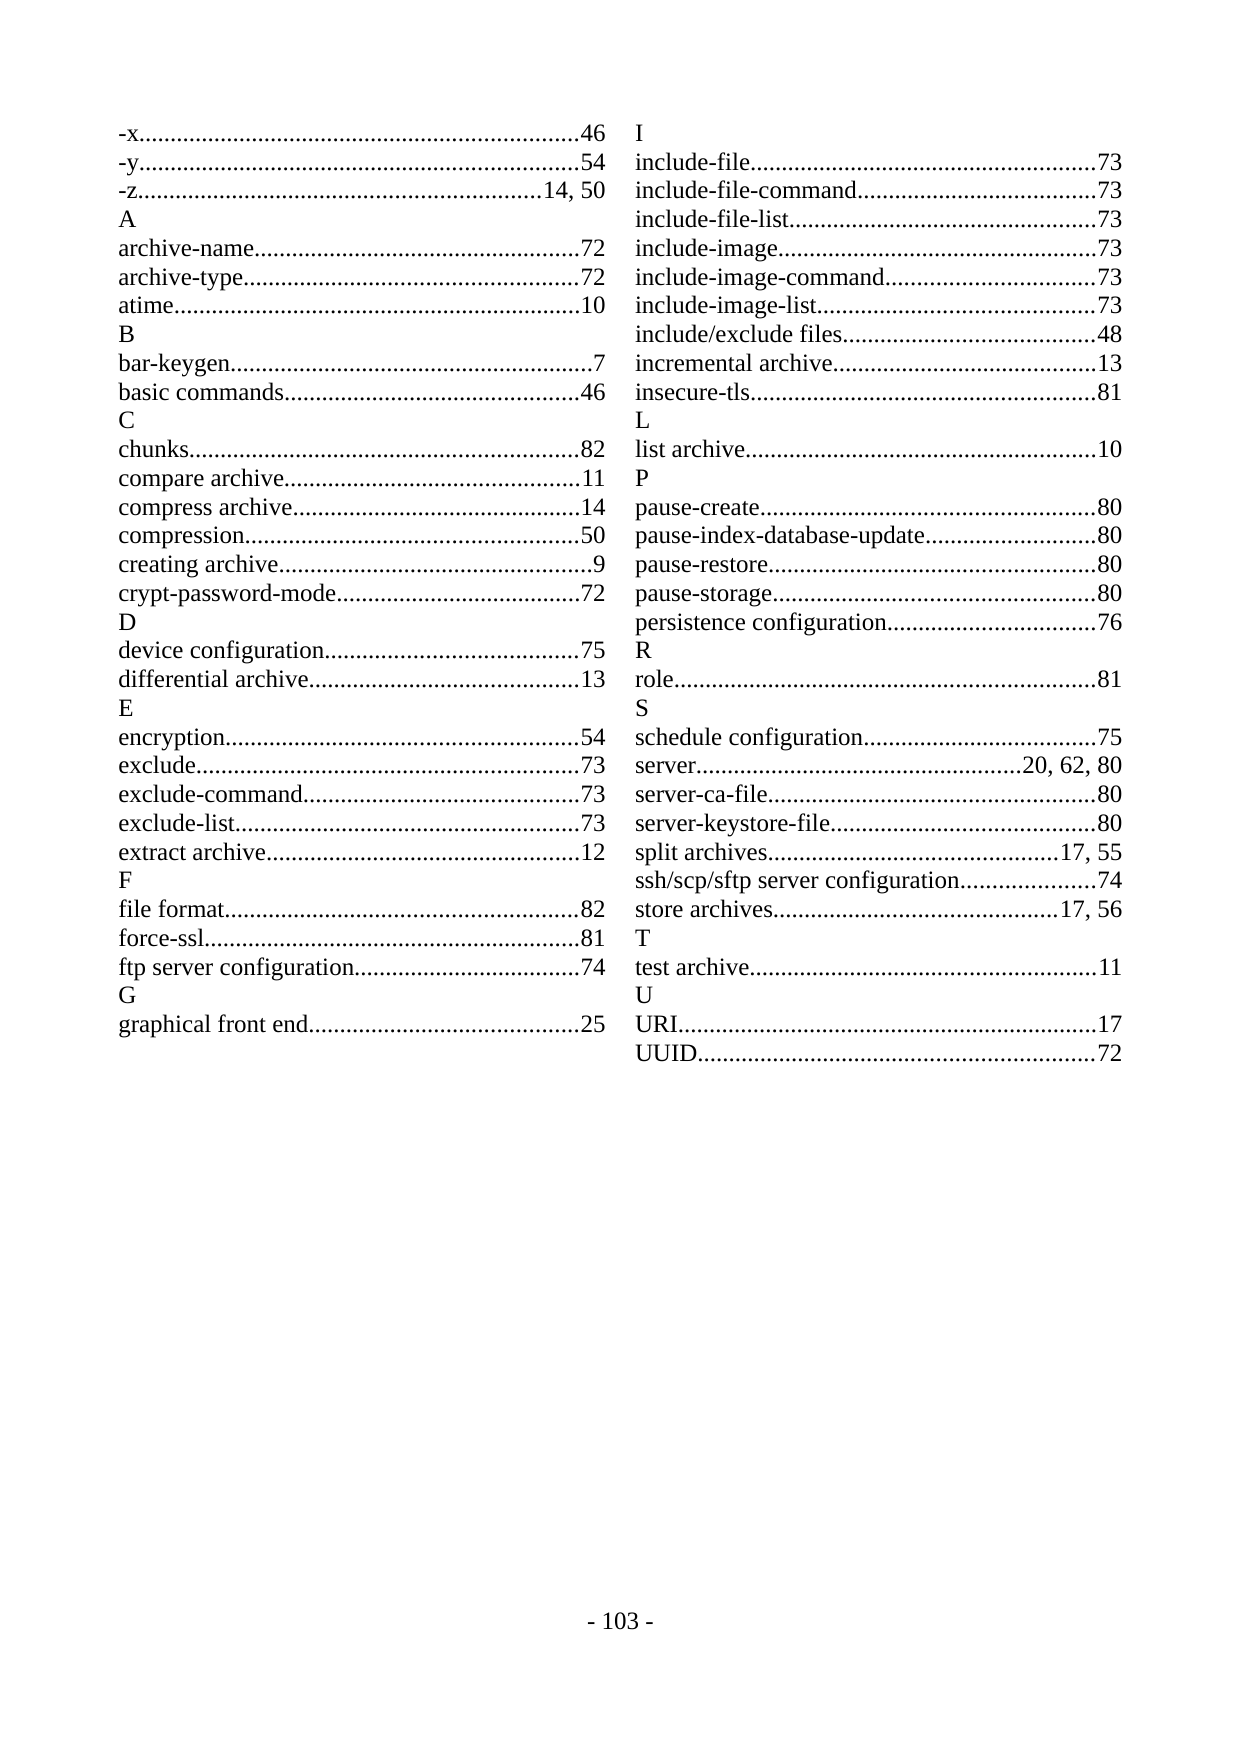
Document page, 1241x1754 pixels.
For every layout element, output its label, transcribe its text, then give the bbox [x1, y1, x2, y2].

text G [118, 981, 605, 1009]
text I [635, 118, 1122, 147]
text differential archive 13 [118, 664, 605, 693]
text graphical front end 25 [118, 1009, 605, 1038]
text -x 46 [118, 118, 605, 147]
text server-keystore-file 80 [635, 808, 1122, 837]
text test archive 11 [635, 952, 1122, 981]
text D [118, 607, 605, 636]
text include-file-command 73 [635, 176, 1122, 204]
text incremental archive 13 [635, 348, 1122, 377]
text exclude-list 73 [118, 808, 605, 837]
text insecure-tls 81 [635, 377, 1122, 406]
text -z 14, 50 [118, 176, 605, 204]
text compress archive 14 [118, 492, 605, 521]
text UUID 72 [635, 1038, 1122, 1067]
text P [635, 463, 1122, 492]
text ftp server configuration 74 [118, 952, 605, 981]
text server-ca-file 80 [635, 779, 1122, 808]
text R [635, 636, 1122, 664]
text T [635, 923, 1122, 952]
text list archive 10 [635, 434, 1122, 463]
text persistence configuration 76 [635, 607, 1122, 636]
text basic commands 46 [118, 377, 605, 406]
text L [635, 406, 1122, 434]
text pause-storage 80 [635, 578, 1122, 607]
text schedule configuration 75 [635, 722, 1122, 751]
text ssh/scp/sftp server configuration 74 [635, 866, 1122, 894]
text pause-restore 80 [635, 549, 1122, 578]
text split archives 17, 55 [635, 837, 1122, 866]
text URI 17 [635, 1009, 1122, 1038]
text exclude-command 73 [118, 779, 605, 808]
text archive-type 72 [118, 262, 605, 291]
text include-file 73 [635, 147, 1122, 176]
text server 20, 62, 80 [635, 751, 1122, 779]
text exclude 73 [118, 751, 605, 779]
text include-image 73 [635, 233, 1122, 262]
text include/exclude files 48 [635, 319, 1122, 348]
text pause-index-database-update 80 [635, 521, 1122, 549]
text compression 50 [118, 521, 605, 549]
text atime 10 [118, 291, 605, 319]
text store archives 17, 56 [635, 894, 1122, 923]
text U [635, 981, 1122, 1009]
text file format 82 [118, 894, 605, 923]
text role 81 [635, 664, 1122, 693]
text pause-create 80 [635, 492, 1122, 521]
text -y 54 [118, 147, 605, 176]
text crypt-password-mode 72 [118, 578, 605, 607]
text extract archive 12 [118, 837, 605, 866]
text creating archive 9 [118, 549, 605, 578]
text S [635, 693, 1122, 722]
text F [118, 866, 605, 894]
text B [118, 319, 605, 348]
text E [118, 693, 605, 722]
text chunks 82 [118, 434, 605, 463]
text A [118, 204, 605, 233]
text encryption 54 [118, 722, 605, 751]
text force-ssl 81 [118, 923, 605, 952]
text bar-keygen 7 [118, 348, 605, 377]
text archive-name 72 [118, 233, 605, 262]
text device configuration 75 [118, 636, 605, 664]
text C [118, 406, 605, 434]
text include-file-list 73 [635, 204, 1122, 233]
text compare archive 11 [118, 463, 605, 492]
text include-image-command 73 [635, 262, 1122, 291]
text include-image-list 73 [635, 291, 1122, 319]
